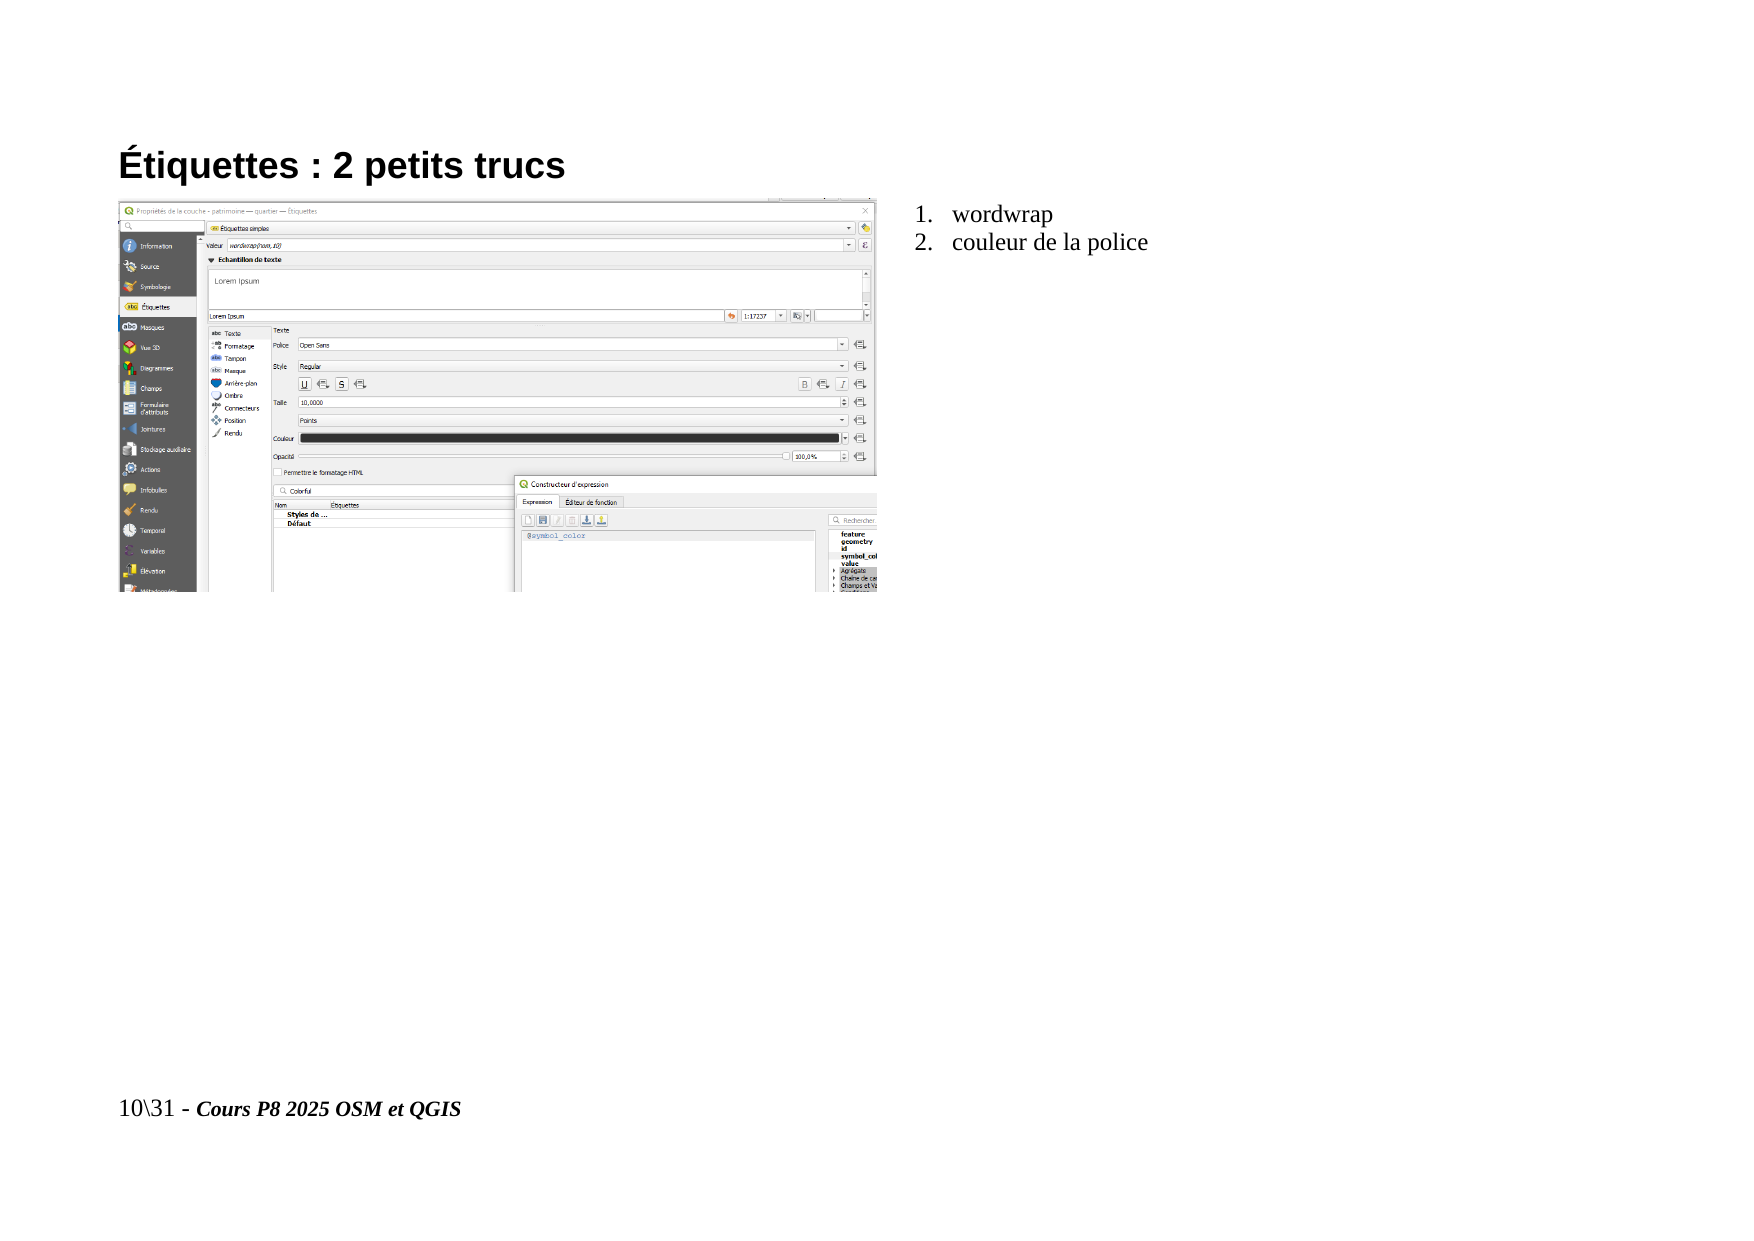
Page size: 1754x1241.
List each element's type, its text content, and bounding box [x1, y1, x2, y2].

table_header wordwrap couleur de la police [877, 199, 1636, 620]
table_header [118, 592, 877, 620]
subtitle Étiquettes : 2 petits trucs [118, 143, 1636, 186]
picture [118, 198, 877, 592]
